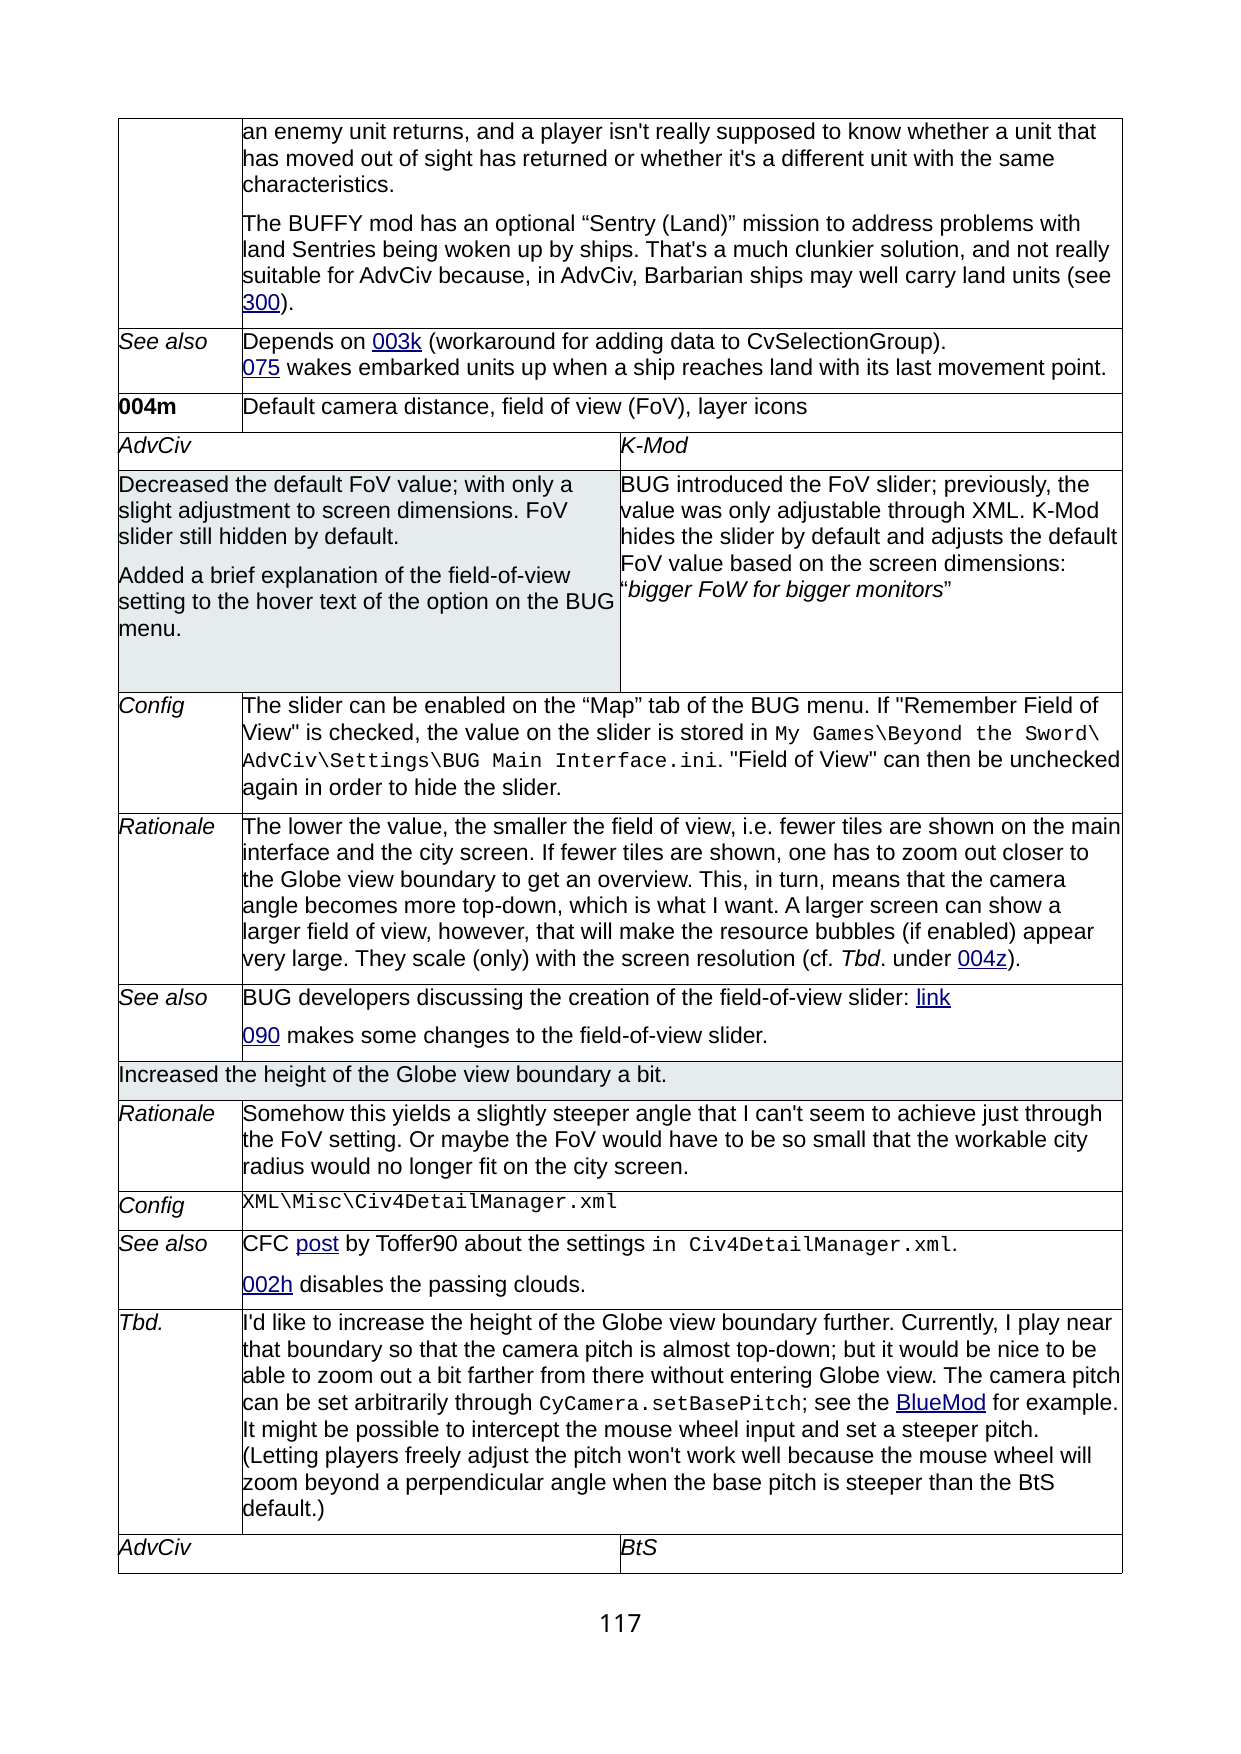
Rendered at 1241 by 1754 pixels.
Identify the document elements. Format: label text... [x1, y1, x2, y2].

table_cell See also [119, 329, 242, 393]
table_cell Somehow this yields a slightly steeper angle that I can't seem to achieve just through the FoV setting. Or maybe the FoV would have to be so small that the workable city radius would no longer fit on the city screen. [243, 1101, 1122, 1191]
table_cell Rationale [119, 814, 242, 983]
table_cell CFC post by Toffer90 about the settings in Civ4DetailManager.xml. 002h disables the passing clouds. [243, 1231, 1122, 1309]
table_cell See also [119, 1231, 242, 1309]
table_cell XML\Misc\Civ4DetailManager.xml [243, 1192, 1122, 1230]
table_cell The slider can be enabled on the “Map” tab of the BUG menu. If "Remember Field of View" is checked, the value on the slider is stored in My Games\Beyond the Sword\AdvCiv\Settings\BUG Main Interface.ini. "Field of View" can then be unchecked again in order to hide the slider. [243, 693, 1122, 813]
table_cell [119, 119, 242, 327]
table_cell See also [119, 985, 242, 1061]
table_cell an enemy unit returns, and a player isn't really supposed to know whether a unit that has moved out of sight has returned or whether it's a different unit with the same characteristics. The BUFFY mod has an optional “Sentry (Land)” mission to address problems with land Sentries being woken up by ships. That's a much clunkier solution, and not really suitable for AdvCiv because, in AdvCiv, Barbarian ships may well carry land units (see 300). [243, 119, 1122, 327]
table_cell BtS [621, 1535, 1122, 1573]
table_cell Config [119, 693, 242, 813]
table_cell K-Mod [621, 433, 1122, 470]
table_cell 004m [119, 394, 242, 432]
table_cell AdvCiv [119, 433, 620, 470]
table_cell BUG introduced the FoV slider; previously, the value was only adjustable through XML. K-Mod hides the slider by default and adjusts the default FoV value based on the screen dimensions: “bigger FoW for bigger monitors” [621, 471, 1122, 692]
table_cell Rationale [119, 1101, 242, 1191]
table_cell Config [119, 1192, 242, 1230]
table_cell Decreased the default FoV value; with only a slight adjustment to screen dimensions. FoV slider still hidden by default. Added a brief explanation of the field-of-view setting to the hover text of the option on the BUG menu. [119, 471, 620, 692]
table_cell BUG developers discussing the creation of the field-of-view slider: link 090 makes some changes to the field-of-view slider. [243, 985, 1122, 1061]
table_cell Default camera distance, field of view (FoV), layer icons [243, 394, 1122, 432]
table_cell AdvCiv [119, 1535, 620, 1573]
table_cell Increased the height of the Globe view boundary a bit. [119, 1062, 1122, 1100]
table_cell I'd like to increase the height of the Globe view boundary further. Currently, I play near that boundary so that the camera pitch is almost top-down; but it would be nice to be able to zoom out a bit farther from there without entering Globe view. The camera pitch can be set arbitrarily through CyCamera.setBasePitch; see the BlueMod for example. It might be possible to intercept the mouse wheel input and set a steeper pitch. (Letting players freely adjust the pitch won't work well because the mouse wheel will zoom beyond a perpendicular angle when the base pitch is steeper than the BtS default.) [243, 1310, 1122, 1534]
table_cell Depends on 003k (workaround for adding data to CvSelectionGroup). 075 wakes embarked units up when a ship reaches land with its last movement point. [243, 329, 1122, 393]
table_cell Tbd. [119, 1310, 242, 1534]
table_cell The lower the value, the smaller the field of view, i.e. fewer tiles are shown on the main interface and the city screen. If fewer tiles are shown, one has to zoom out closer to the Globe view boundary to get an overview. This, in turn, means that the camera angle becomes more top-down, which is what I want. A larger screen can show a larger field of view, however, that will make the resource bubbles (if enabled) appear very large. They scale (only) with the screen resolution (cf. Tbd. under 004z). [243, 814, 1122, 983]
